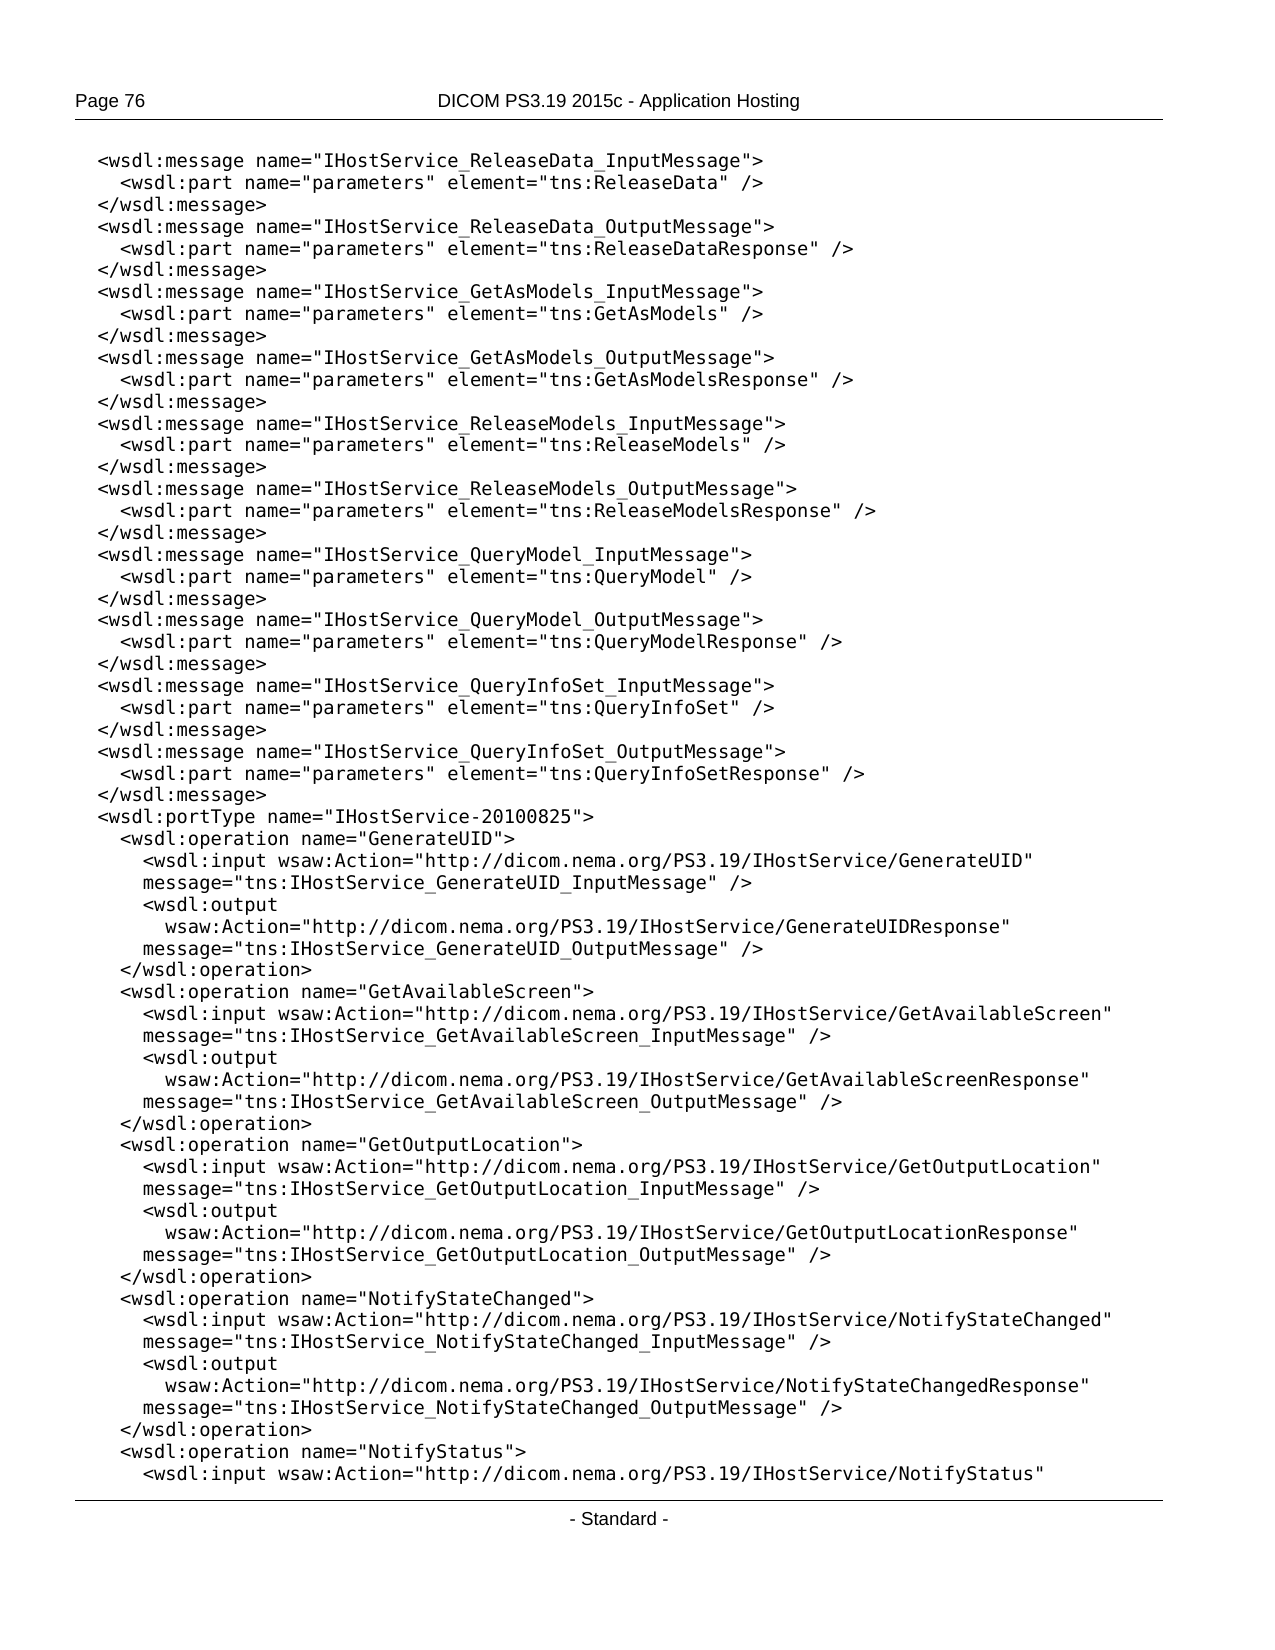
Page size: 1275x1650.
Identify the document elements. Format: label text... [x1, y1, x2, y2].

text <wsdl:message name="IHostService_ReleaseData_InputMessage"> <wsdl:part name="parameters" element="tns:ReleaseData" /> </wsdl:message> <wsdl:message name="IHostService_ReleaseData_OutputMessage"> <wsdl:part name="parameters" element="tns:ReleaseDataResponse" /> </wsdl:message> <wsdl:message name="IHostService_GetAsModels_InputMessage"> <wsdl:part name="parameters" element="tns:GetAsModels" /> </wsdl:message> <wsdl:message name="IHostService_GetAsModels_OutputMessage"> <wsdl:part name="parameters" element="tns:GetAsModelsResponse" /> </wsdl:message> <wsdl:message name="IHostService_ReleaseModels_InputMessage"> <wsdl:part name="parameters" element="tns:ReleaseModels" /> </wsdl:message> <wsdl:message name="IHostService_ReleaseModels_OutputMessage"> <wsdl:part name="parameters" element="tns:ReleaseModelsResponse" /> </wsdl:message> <wsdl:message name="IHostService_QueryModel_InputMessage"> <wsdl:part name="parameters" element="tns:QueryModel" /> </wsdl:message> <wsdl:message name="IHostService_QueryModel_OutputMessage"> <wsdl:part name="parameters" element="tns:QueryModelResponse" /> </wsdl:message> <wsdl:message name="IHostService_QueryInfoSet_InputMessage"> <wsdl:part name="parameters" element="tns:QueryInfoSet" /> </wsdl:message> <wsdl:message name="IHostService_QueryInfoSet_OutputMessage"> <wsdl:part name="parameters" element="tns:QueryInfoSetResponse" /> </wsdl:message> <wsdl:portType name="IHostService-20100825"> <wsdl:operation name="GenerateUID"> <wsdl:input wsaw:Action="http://dicom.nema.org/PS3.19/IHostService/GenerateUID" message="tns:IHostService_GenerateUID_InputMessage" /> <wsdl:output wsaw:Action="http://dicom.nema.org/PS3.19/IHostService/GenerateUIDResponse" message="tns:IHostService_GenerateUID_OutputMessage" /> </wsdl:operation> <wsdl:operation name="GetAvailableScreen"> <wsdl:input wsaw:Action="http://dicom.nema.org/PS3.19/IHostService/GetAvailableScreen" message="tns:IHostService_GetAvailableScreen_InputMessage" /> <wsdl:output wsaw:Action="http://dicom.nema.org/PS3.19/IHostService/GetAvailableScreenResponse" message="tns:IHostService_GetAvailableScreen_OutputMessage" /> </wsdl:operation> <wsdl:operation name="GetOutputLocation"> <wsdl:input wsaw:Action="http://dicom.nema.org/PS3.19/IHostService/GetOutputLocation" message="tns:IHostService_GetOutputLocation_InputMessage" /> <wsdl:output wsaw:Action="http://dicom.nema.org/PS3.19/IHostService/GetOutputLocationResponse" message="tns:IHostService_GetOutputLocation_OutputMessage" /> </wsdl:operation> <wsdl:operation name="NotifyStateChanged"> <wsdl:input wsaw:Action="http://dicom.nema.org/PS3.19/IHostService/NotifyStateChanged" message="tns:IHostService_NotifyStateChanged_InputMessage" /> <wsdl:output wsaw:Action="http://dicom.nema.org/PS3.19/IHostService/NotifyStateChangedResponse" message="tns:IHostService_NotifyStateChanged_OutputMessage" /> </wsdl:operation> <wsdl:operation name="NotifyStatus"> <wsdl:input wsaw:Action="http://dicom.nema.org/PS3.19/IHostService/NotifyStatus" [75, 150, 1162, 1484]
